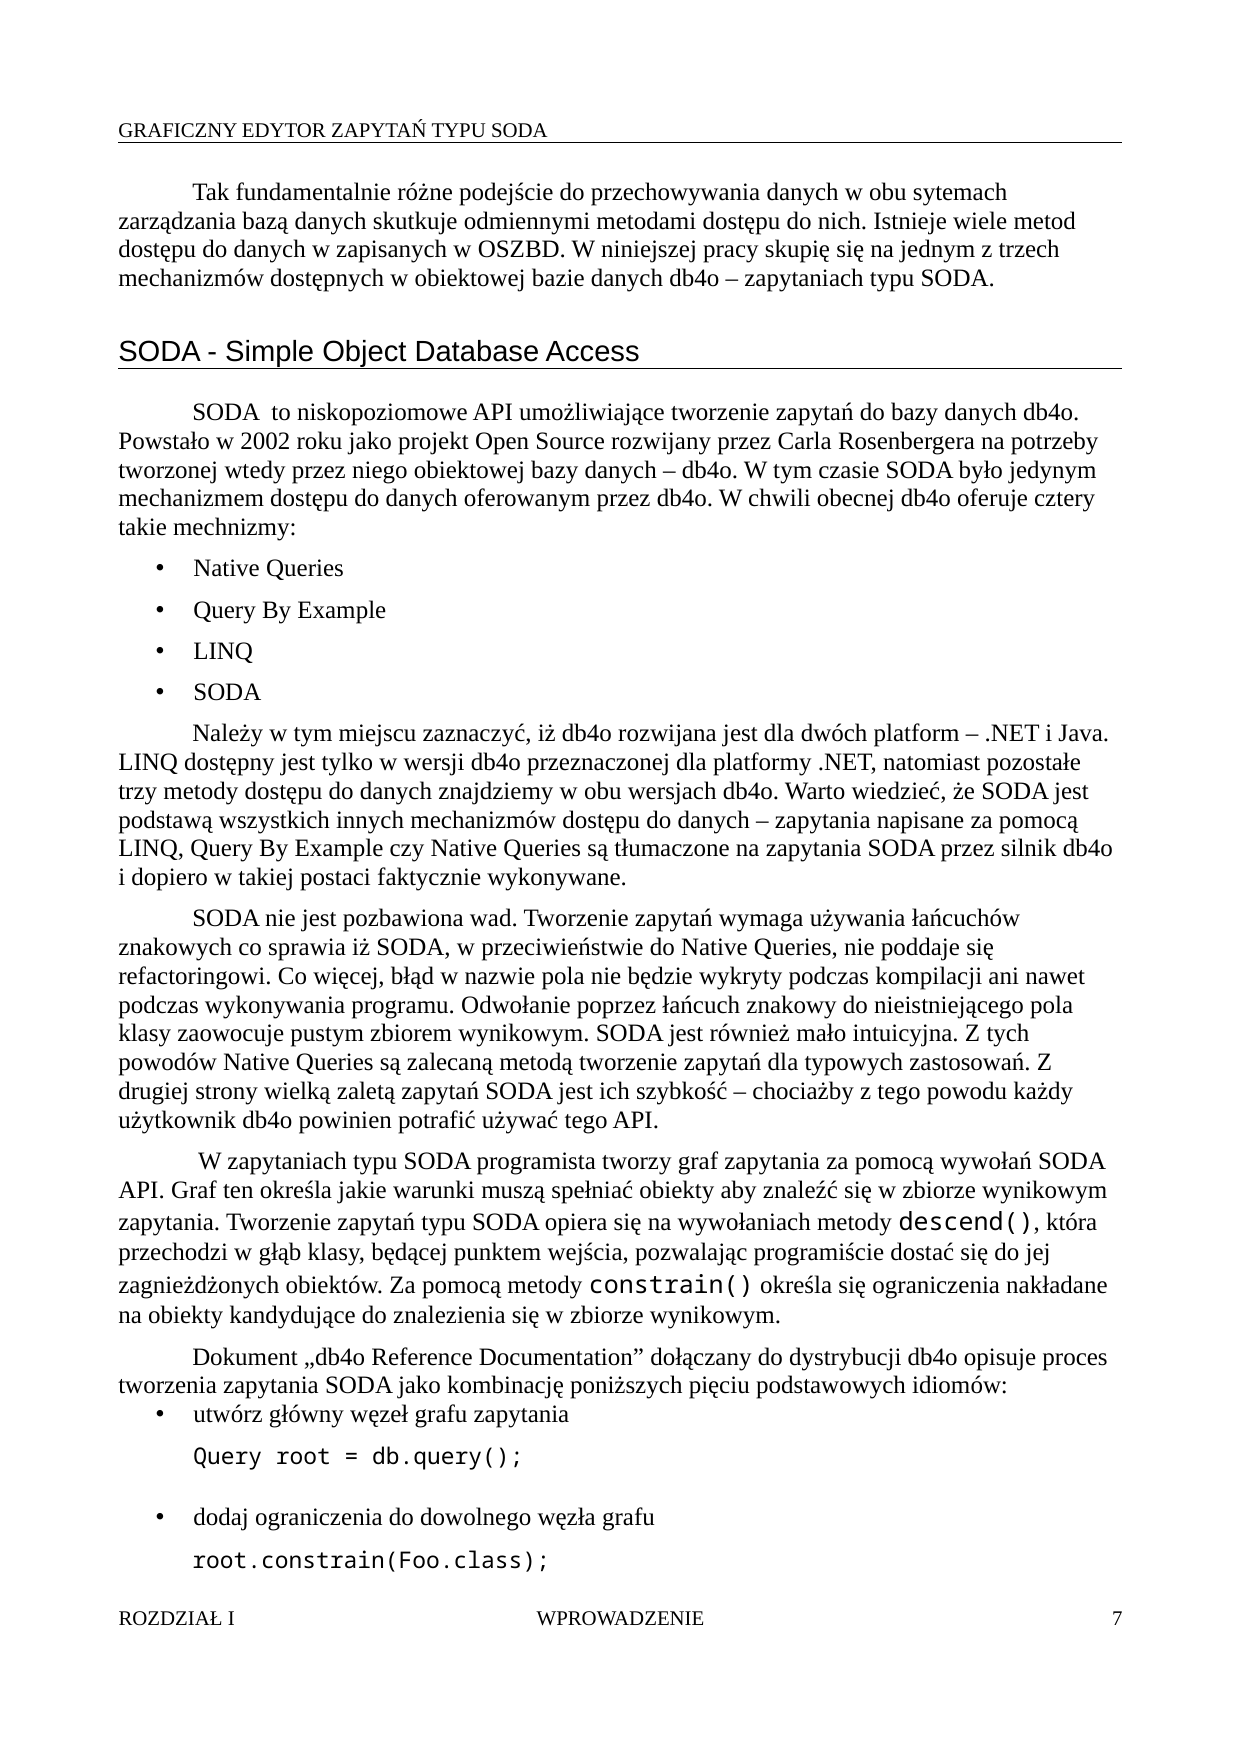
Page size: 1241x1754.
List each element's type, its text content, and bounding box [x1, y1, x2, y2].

list Query root = db.query(); [156, 1440, 1122, 1472]
text Dokument „db4o Reference Documentation” dołączany do dystrybucji db4o opisuje proces tworzenia zapytania SODA jako kombinację poniższych pięciu podstawowych idiomów: [118, 1342, 1122, 1399]
text SODA nie jest pozbawiona wad. Tworzenie zapytań wymaga używania łańcuchów znakowych co sprawia iż SODA, w przeciwieństwie do Native Queries, nie poddaje się refactoringowi. Co więcej, błąd w nazwie pola nie będzie wykryty podczas kompilacji ani nawet podczas wykonywania programu. Odwołanie poprzez łańcuch znakowy do nieistniejącego pola klasy zaowocuje pustym zbiorem wynikowym. SODA jest również mało intuicyjna. Z tych powodów Native Queries są zalecaną metodą tworzenie zapytań dla typowych zastosowań. Z drugiej strony wielką zaletą zapytań SODA jest ich szybkość – chociażby z tego powodu każdy użytkownik db4o powinien potrafić używać tego API. [118, 903, 1122, 1133]
text Należy w tym miejscu zaznaczyć, iż db4o rozwijana jest dla dwóch platform – .NET i Java. LINQ dostępny jest tylko w wersji db4o przeznaczonej dla platformy .NET, natomiast pozostałe trzy metody dostępu do danych znajdziemy w obu wersjach db4o. Warto wiedzieć, że SODA jest podstawą wszystkich innych mechanizmów dostępu do danych – zapytania napisane za pomocą LINQ, Query By Example czy Native Queries są tłumaczone na zapytania SODA przez silnik db4o i dopiero w takiej postaci faktycznie wykonywane. [118, 718, 1122, 891]
list Native Queries [156, 553, 1122, 582]
list utwórz główny węzeł grafu zapytania [156, 1399, 1122, 1428]
list dodaj ograniczenia do dowolnego węzła grafu [156, 1502, 1122, 1531]
subtitle SODA - Simple Object Database Access [118, 334, 1122, 368]
text Tak fundamentalnie różne podejście do przechowywania danych w obu sytemach zarządzania bazą danych skutkuje odmiennymi metodami dostępu do nich. Istnieje wiele metod dostępu do danych w zapisanych w OSZBD. W niniejszej pracy skupię się na jednym z trzech mechanizmów dostępnych w obiektowej bazie danych db4o – zapytaniach typu SODA. [118, 177, 1122, 292]
list LINQ [156, 636, 1122, 665]
list SODA [156, 677, 1122, 706]
list Query By Example [156, 595, 1122, 623]
text SODA to niskopoziomowe API umożliwiające tworzenie zapytań do bazy danych db4o. Powstało w 2002 roku jako projekt Open Source rozwijany przez Carla Rosenbergera na potrzeby tworzonej wtedy przez niego obiektowej bazy danych – db4o. W tym czasie SODA było jedynym mechanizmem dostępu do danych oferowanym przez db4o. W chwili obecnej db4o oferuje cztery takie mechnizmy: [118, 397, 1122, 541]
text W zapytaniach typu SODA programista tworzy graf zapytania za pomocą wywołań SODA API. Graf ten określa jakie warunki muszą spełniać obiekty aby znaleźć się w zbiorze wynikowym zapytania. Tworzenie zapytań typu SODA opiera się na wywołaniach metody descend(), która przechodzi w głąb klasy, będącej punktem wejścia, pozwalając programiście dostać się do jej zagnieżdżonych obiektów. Za pomocą metody constrain() określa się ograniczenia nakładane na obiekty kandydujące do znalezienia się w zbiorze wynikowym. [118, 1146, 1122, 1329]
text root.constrain(Foo.class); [118, 1543, 1122, 1575]
